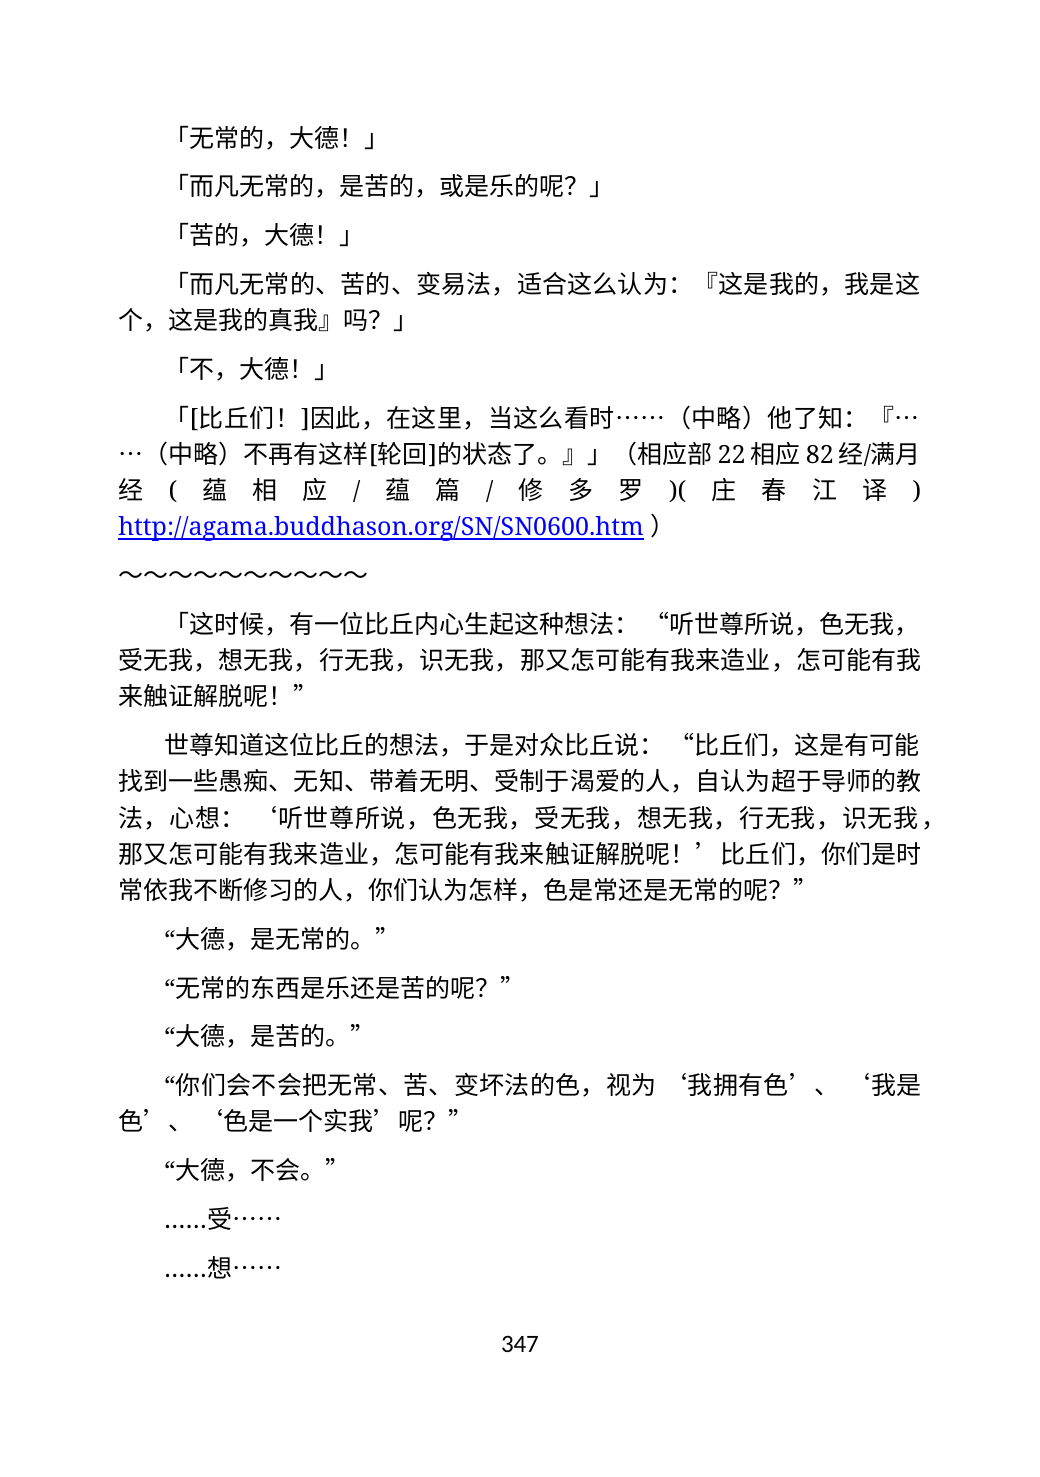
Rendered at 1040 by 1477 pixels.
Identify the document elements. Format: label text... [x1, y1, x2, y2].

text 世尊知道这位比丘的想法，于是对众比丘说： “比丘们，这是有可能找到一些愚痴、无知、带着无明、受制于渴爱的人，自认为超于导师的教法，心想： ‘听世尊所说，色无我，受无我，想无我，行无我，识无我，那又怎可能有我来造业，怎可能有我来触证解脱呢！’比丘们，你们是时常依我不断修习的人，你们认为怎样，色是常还是无常的呢？” [118, 726, 921, 907]
text 「不，大德！」 [118, 349, 921, 386]
text ～～～～～～～～～～ [118, 556, 921, 592]
text 「这时候，有一位比丘内心生起这种想法： “听世尊所说，色无我，受无我，想无我，行无我，识无我，那又怎可能有我来造业，怎可能有我来触证解脱呢！” [118, 604, 921, 713]
text “无常的东西是乐还是苦的呢？” [118, 968, 921, 1004]
text 「[比丘们！]因此，在这里，当这么看时……（中略）他了知：『……（中略）不再有这样[轮回]的状态了。』」（相应部22相应82经/满月经(蕴相应/蕴篇/修多罗)(庄春江译) http://agama.buddhason.org/SN/SN0600.htm ） [118, 398, 921, 543]
text “大德，不会。” [118, 1151, 921, 1187]
text 「苦的，大德！」 [118, 216, 921, 252]
text 「无常的，大德！」 [118, 118, 921, 154]
text “大德，是苦的。” [118, 1017, 921, 1053]
text ……受…… [118, 1199, 921, 1236]
text “大德，是无常的。” [118, 919, 921, 956]
text 「而凡无常的、苦的、变易法，适合这么认为：『这是我的，我是这个，这是我的真我』吗？」 [118, 264, 921, 337]
text ……想…… [118, 1248, 921, 1284]
text 「而凡无常的，是苦的，或是乐的呢？」 [118, 167, 921, 203]
text “你们会不会把无常、苦、变坏法的色，视为 ‘我拥有色’、 ‘我是色’、 ‘色是一个实我’呢？” [118, 1066, 921, 1138]
